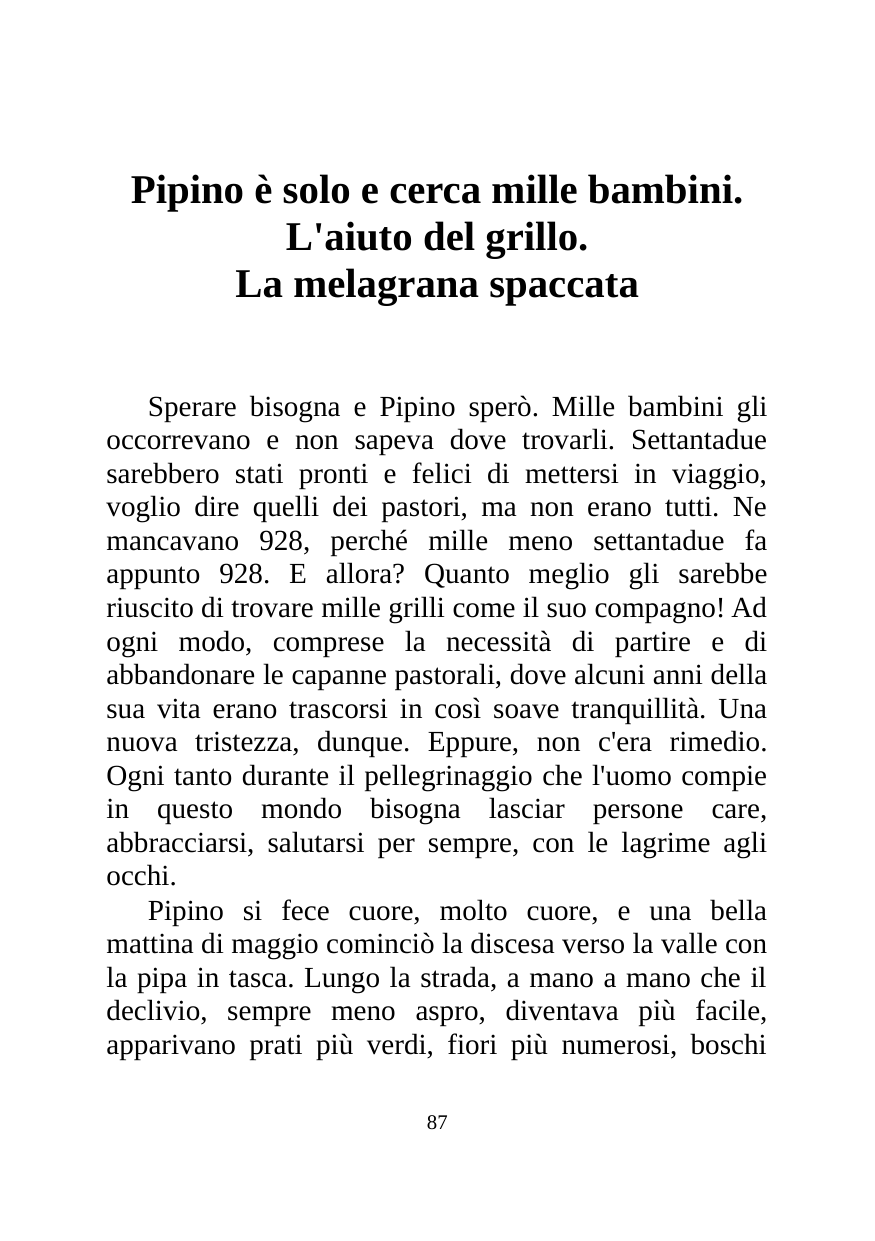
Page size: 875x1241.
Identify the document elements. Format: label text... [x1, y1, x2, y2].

text Sperare bisogna e Pipino sperò. Mille bambini gli occorrevano e non sapeva dove trovarli. Settantadue sarebbero stati pronti e felici di mettersi in viaggio, voglio dire quelli dei pastori, ma non erano tutti. Ne mancavano 928, perché mille meno settantadue fa appunto 928. E allora? Quanto meglio gli sarebbe riuscito di trovare mille grilli come il suo compagno! Ad ogni modo, comprese la necessità di partire e di abbandonare le capanne pastorali, dove alcuni anni della sua vita erano trascorsi in così soave tranquillità. Una nuova tristezza, dunque. Eppure, non c'era rimedio. Ogni tanto durante il pellegrinaggio che l'uomo compie in questo mondo bisogna lasciar persone care, abbracciarsi, salutarsi per sempre, con le lagrime agli occhi. [106, 389, 768, 892]
text Pipino si fece cuore, molto cuore, e una bella mattina di maggio cominciò la discesa verso la valle con la pipa in tasca. Lungo la strada, a mano a mano che il declivio, sempre meno aspro, diventava più facile, apparivano prati più verdi, fiori più numerosi, boschi [106, 893, 768, 1060]
subtitle Pipino è solo e cerca mille bambini. L'aiuto del grillo. La melagrana spaccata [106, 165, 768, 306]
